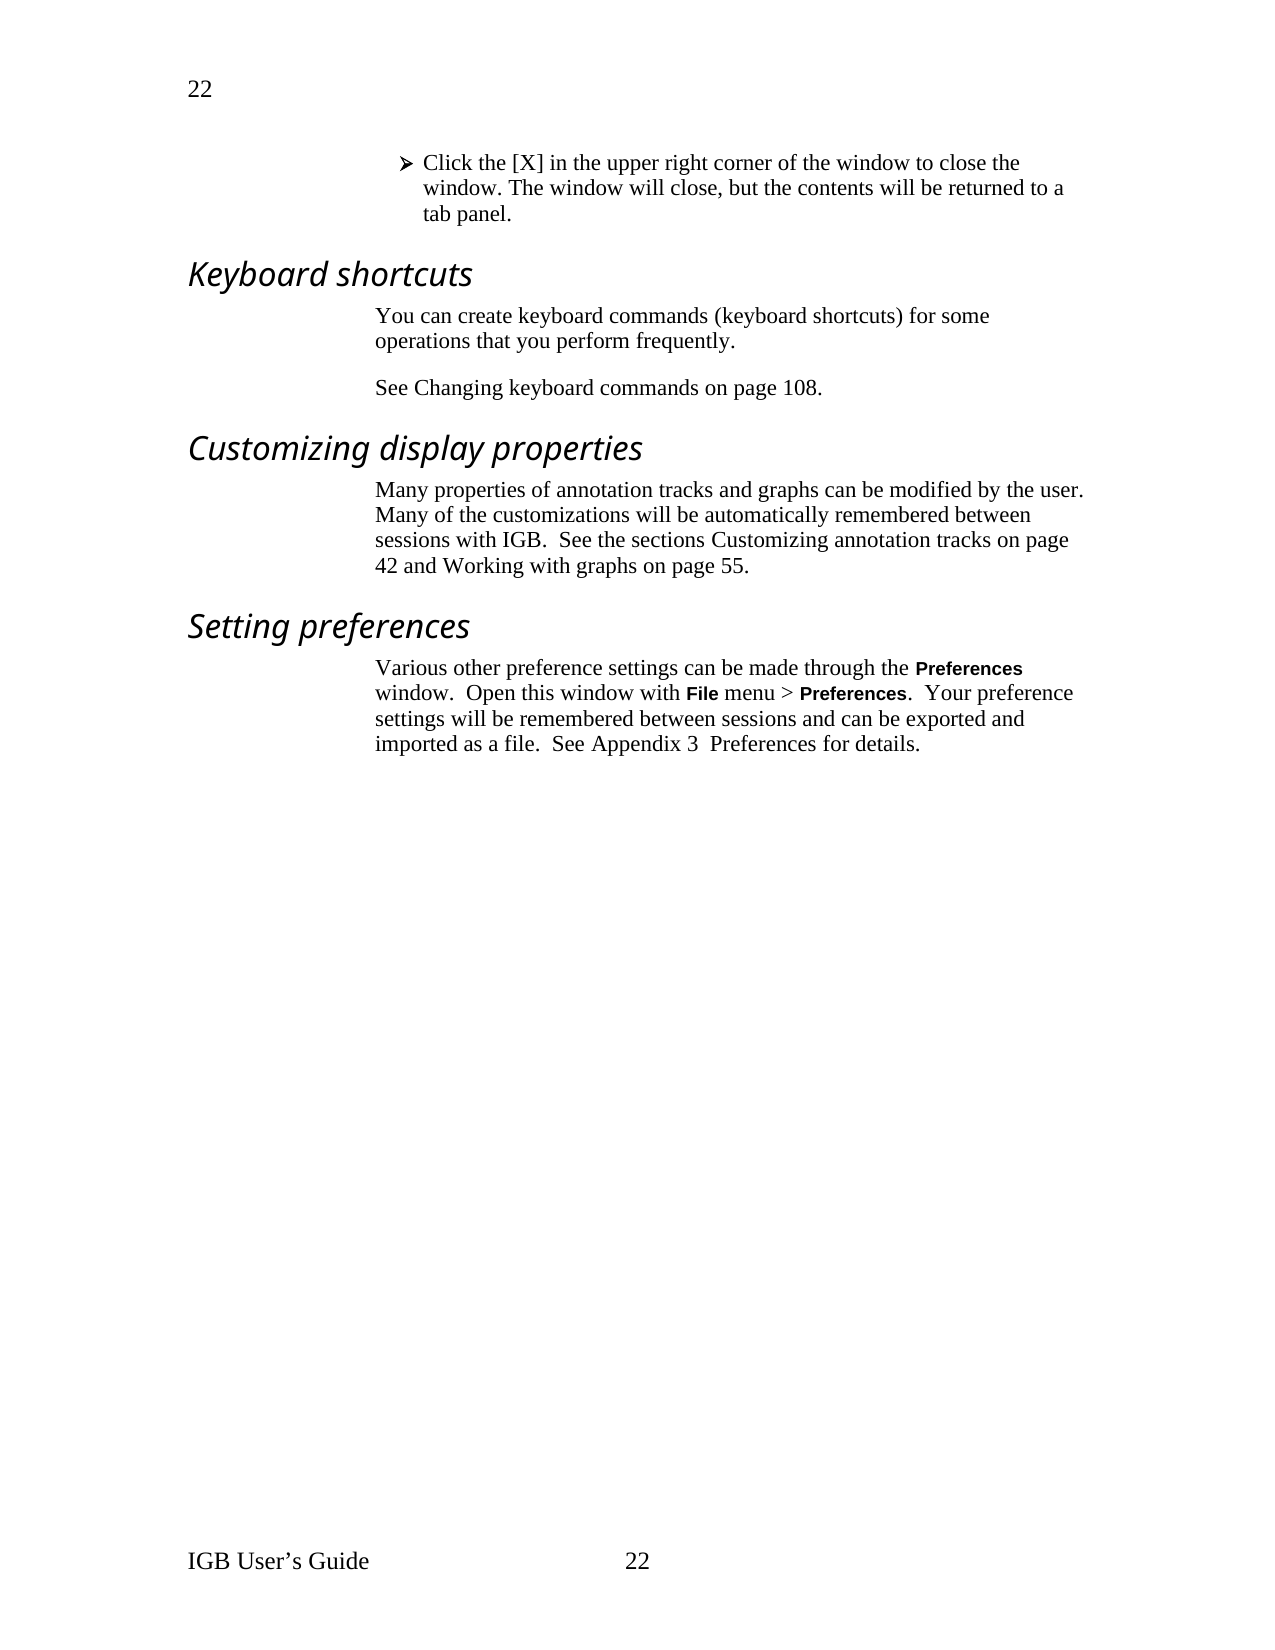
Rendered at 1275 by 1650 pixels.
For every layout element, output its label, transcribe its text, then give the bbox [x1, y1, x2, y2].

text You can create keyboard commands (keyboard shortcuts) for some operations that you perform frequently. [375, 303, 1087, 354]
subtitle Customizing display properties [187, 425, 1087, 470]
list Click the [X] in the upper right corner of the window to close the window. The window will close, but the contents will be returned to a tab panel. [399, 150, 1087, 226]
subtitle Setting preferences [187, 603, 1087, 649]
subtitle Keyboard shortcuts [187, 251, 1087, 297]
text Many properties of annotation tracks and graphs can be modified by the user. Many of the customizations will be automatically remembered between sessions with IGB. See the sections Customizing annotation tracks on page 42 and Working with graphs on page 55. [375, 477, 1087, 578]
text See Changing keyboard commands on page 107. [375, 374, 1087, 400]
text Various other preference settings can be made through the Preferences window. Open this window with File menu > Preferences. Your preference settings will be remembered between sessions and can be exported and imported as a file. See Appendix 3 Preferences for details. [375, 655, 1087, 757]
